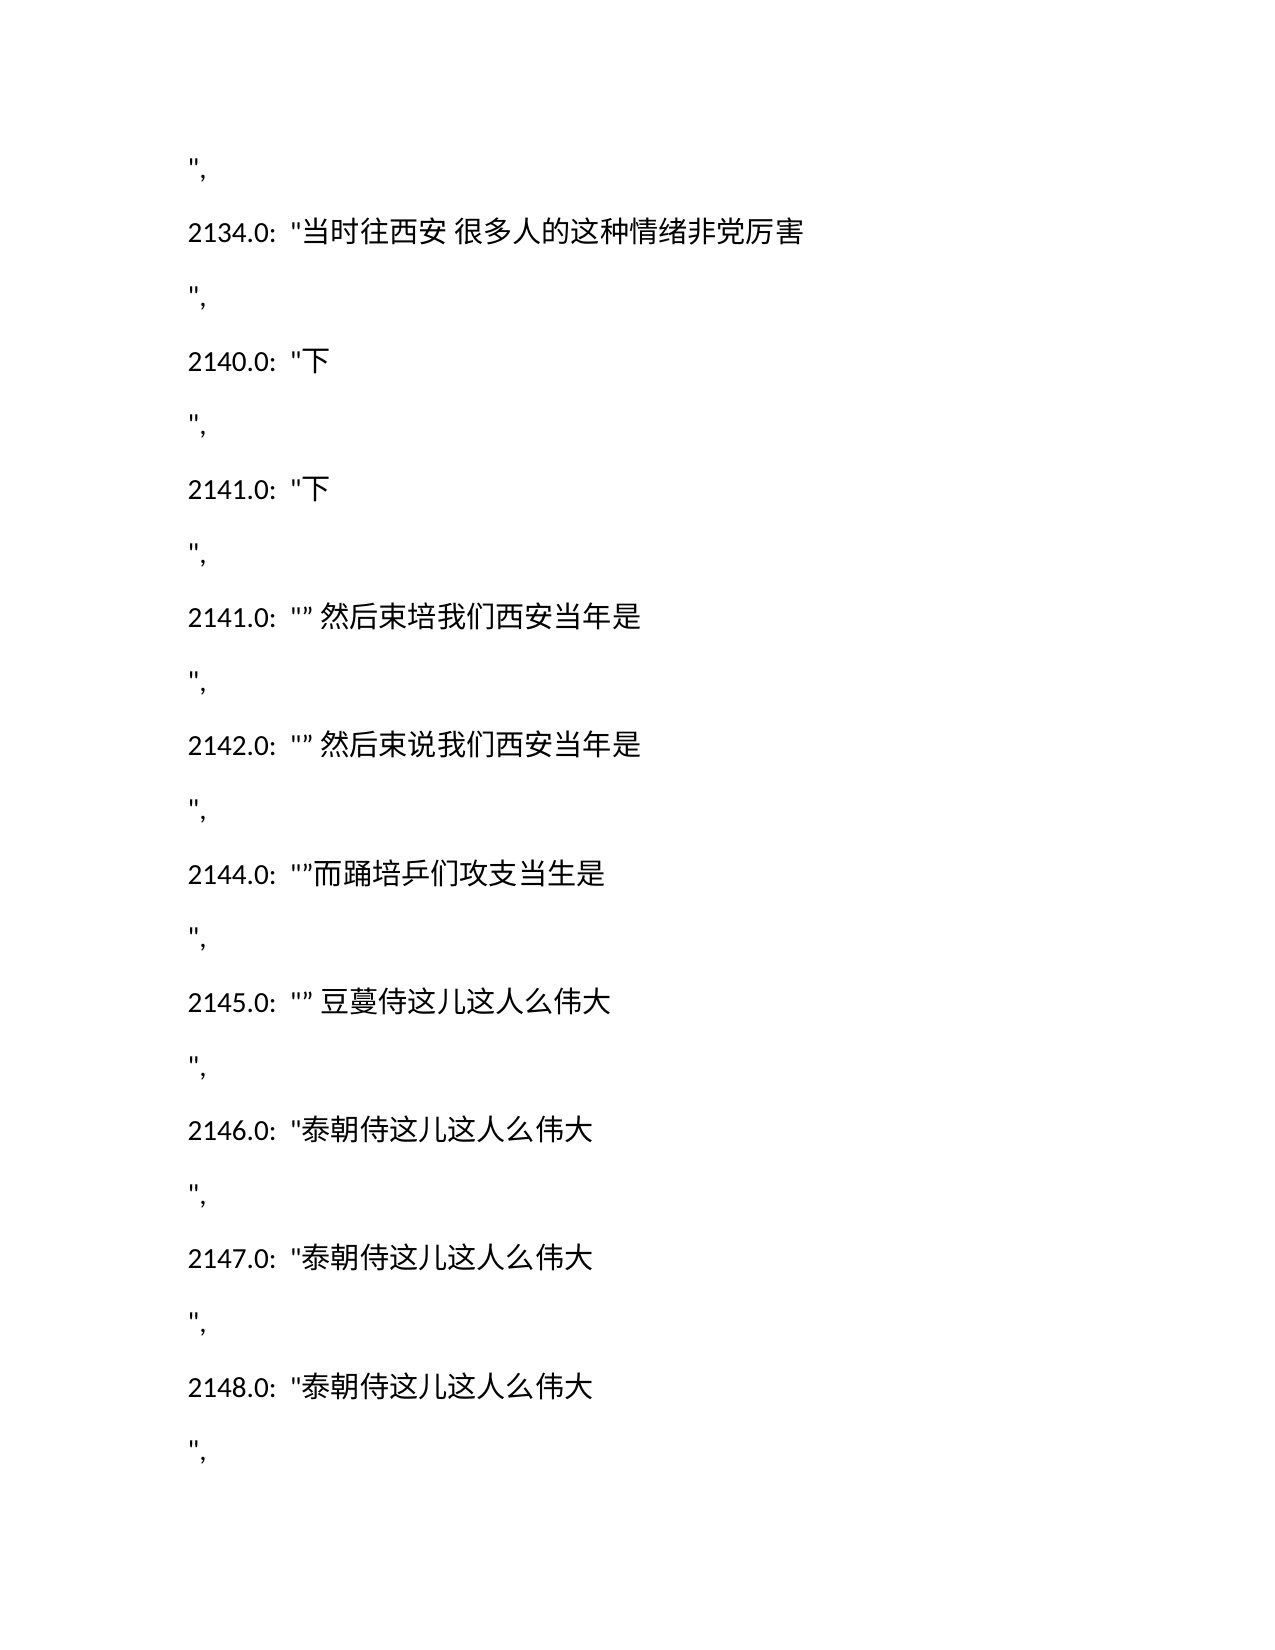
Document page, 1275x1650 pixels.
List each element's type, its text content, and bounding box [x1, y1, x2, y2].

text 2148.0: "泰朝侍这儿这人么伟大 [187, 1366, 1087, 1406]
text 2141.0: "下 [187, 468, 1087, 508]
text ", [187, 1304, 1087, 1340]
text ", [187, 278, 1087, 314]
text 2140.0: "下 [187, 340, 1087, 380]
text ", [187, 406, 1087, 442]
text 2134.0: "当时往西安 很多人的这种情绪非党厉害 [187, 212, 1087, 251]
text ", [187, 1048, 1087, 1083]
text 2146.0: "泰朝侍这儿这人么伟大 [187, 1109, 1087, 1149]
text 2147.0: "泰朝侍这儿这人么伟大 [187, 1238, 1087, 1277]
text ", [187, 919, 1087, 955]
text ", [187, 535, 1087, 570]
text ", [187, 1432, 1087, 1468]
text ", [187, 791, 1087, 827]
text 2142.0: "” 然后束说我们西安当年是 [187, 725, 1087, 764]
text 2144.0: "”而踊培乒们攻支当生是 [187, 853, 1087, 893]
text ", [187, 1176, 1087, 1211]
text 2145.0: "” 豆蔓侍这儿这人么伟大 [187, 981, 1087, 1021]
text ", [187, 663, 1087, 698]
text ", [187, 150, 1087, 186]
text 2141.0: "” 然后束培我们西安当年是 [187, 596, 1087, 636]
